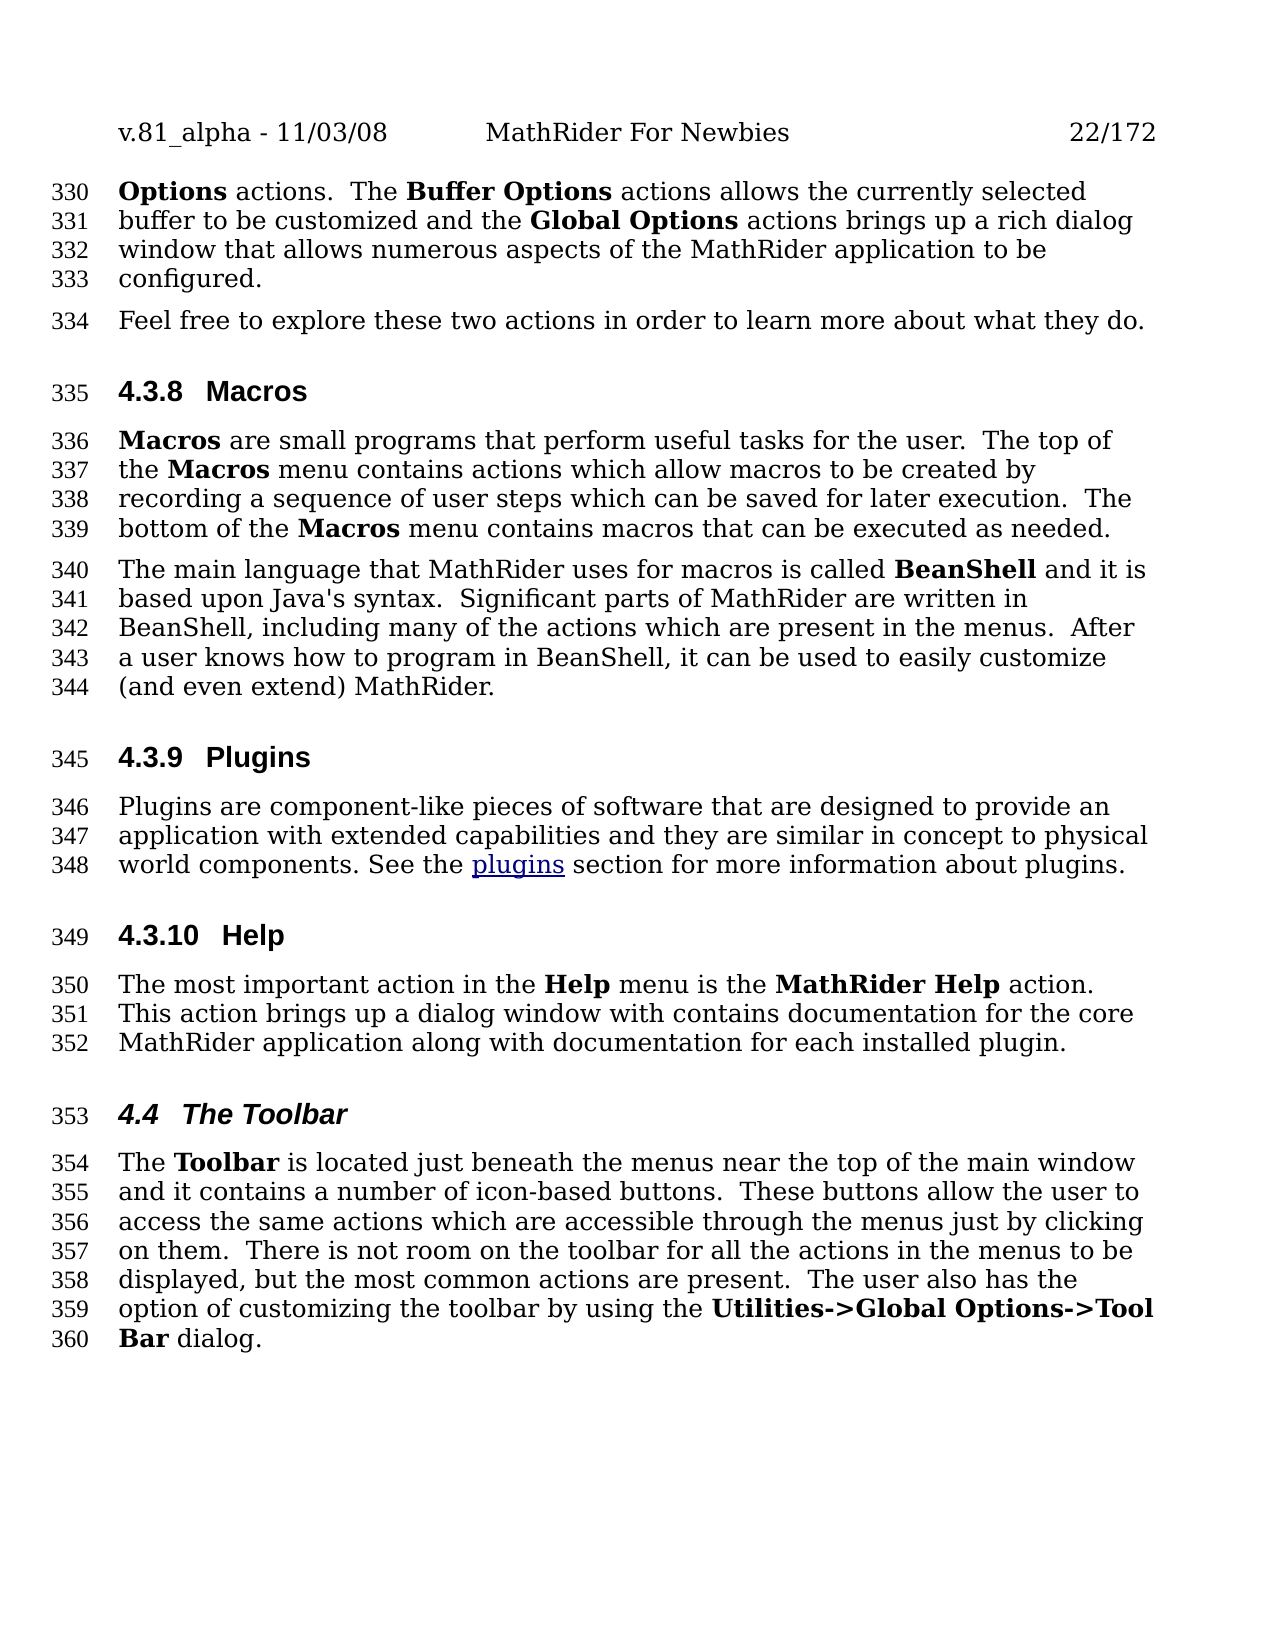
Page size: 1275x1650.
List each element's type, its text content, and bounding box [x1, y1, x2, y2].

subtitle Plugins [118, 740, 1157, 774]
subtitle The Toolbar [118, 1097, 1157, 1130]
text Feel free to explore these two actions in order to learn more about what they do. [118, 306, 1157, 335]
text The Toolbar is located just beneath the menus near the top of the main window and it contains a number of icon-based buttons. These buttons allow the user to access the same actions which are accessible through the menus just by clicking on them. There is not room on the toolbar for all the actions in the menus to be displayed, but the most common actions are present. The user also has the option of customizing the toolbar by using the Utilities->Global Options->Tool Bar dialog. [118, 1148, 1157, 1353]
text Plugins are component-like pieces of software that are designed to provide an application with extended capabilities and they are similar in concept to physical world components. See the plugins section for more information about plugins. [118, 792, 1157, 879]
text The main language that MathRider uses for macros is called BeanShell and it is based upon Java's syntax. Significant parts of MathRider are written in BeanShell, including many of the actions which are present in the menus. After a user knows how to program in BeanShell, it can be used to easily customize (and even extend) MathRider. [118, 555, 1157, 701]
subtitle Help [118, 918, 1157, 952]
text Options actions. The Buffer Options actions allows the currently selected buffer to be customized and the Global Options actions brings up a rich dialog window that allows numerous aspects of the MathRider application to be configured. [118, 177, 1157, 294]
text Macros are small programs that perform useful tasks for the user. The top of the Macros menu contains actions which allow macros to be created by recording a sequence of user steps which can be saved for later execution. The bottom of the Macros menu contains macros that can be executed as needed. [118, 426, 1157, 543]
text The most important action in the Help menu is the MathRider Help action. This action brings up a dialog window with contains documentation for the core MathRider application along with documentation for each installed plugin. [118, 970, 1157, 1058]
subtitle Macros [118, 374, 1157, 408]
